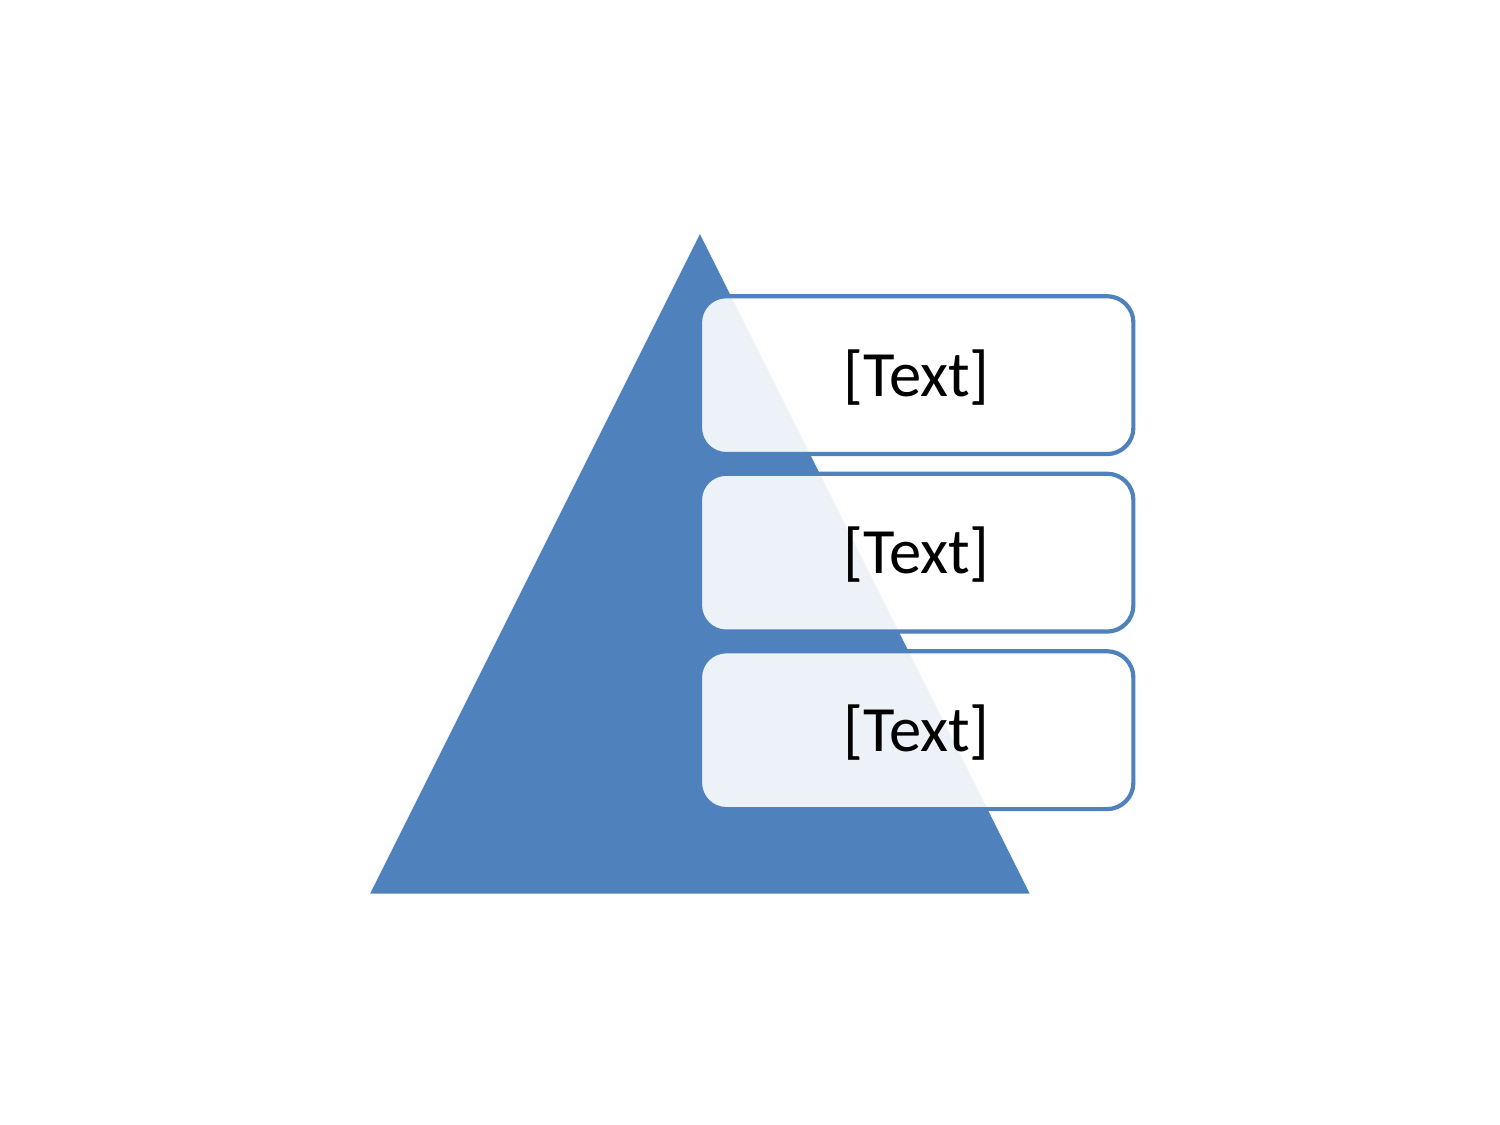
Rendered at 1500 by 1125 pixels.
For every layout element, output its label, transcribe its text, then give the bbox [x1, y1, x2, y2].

text_box [366, 229, 1034, 896]
text_box [Text] [699, 473, 1134, 632]
text_box [Text] [699, 296, 1134, 455]
text_box [Text] [699, 651, 1134, 810]
